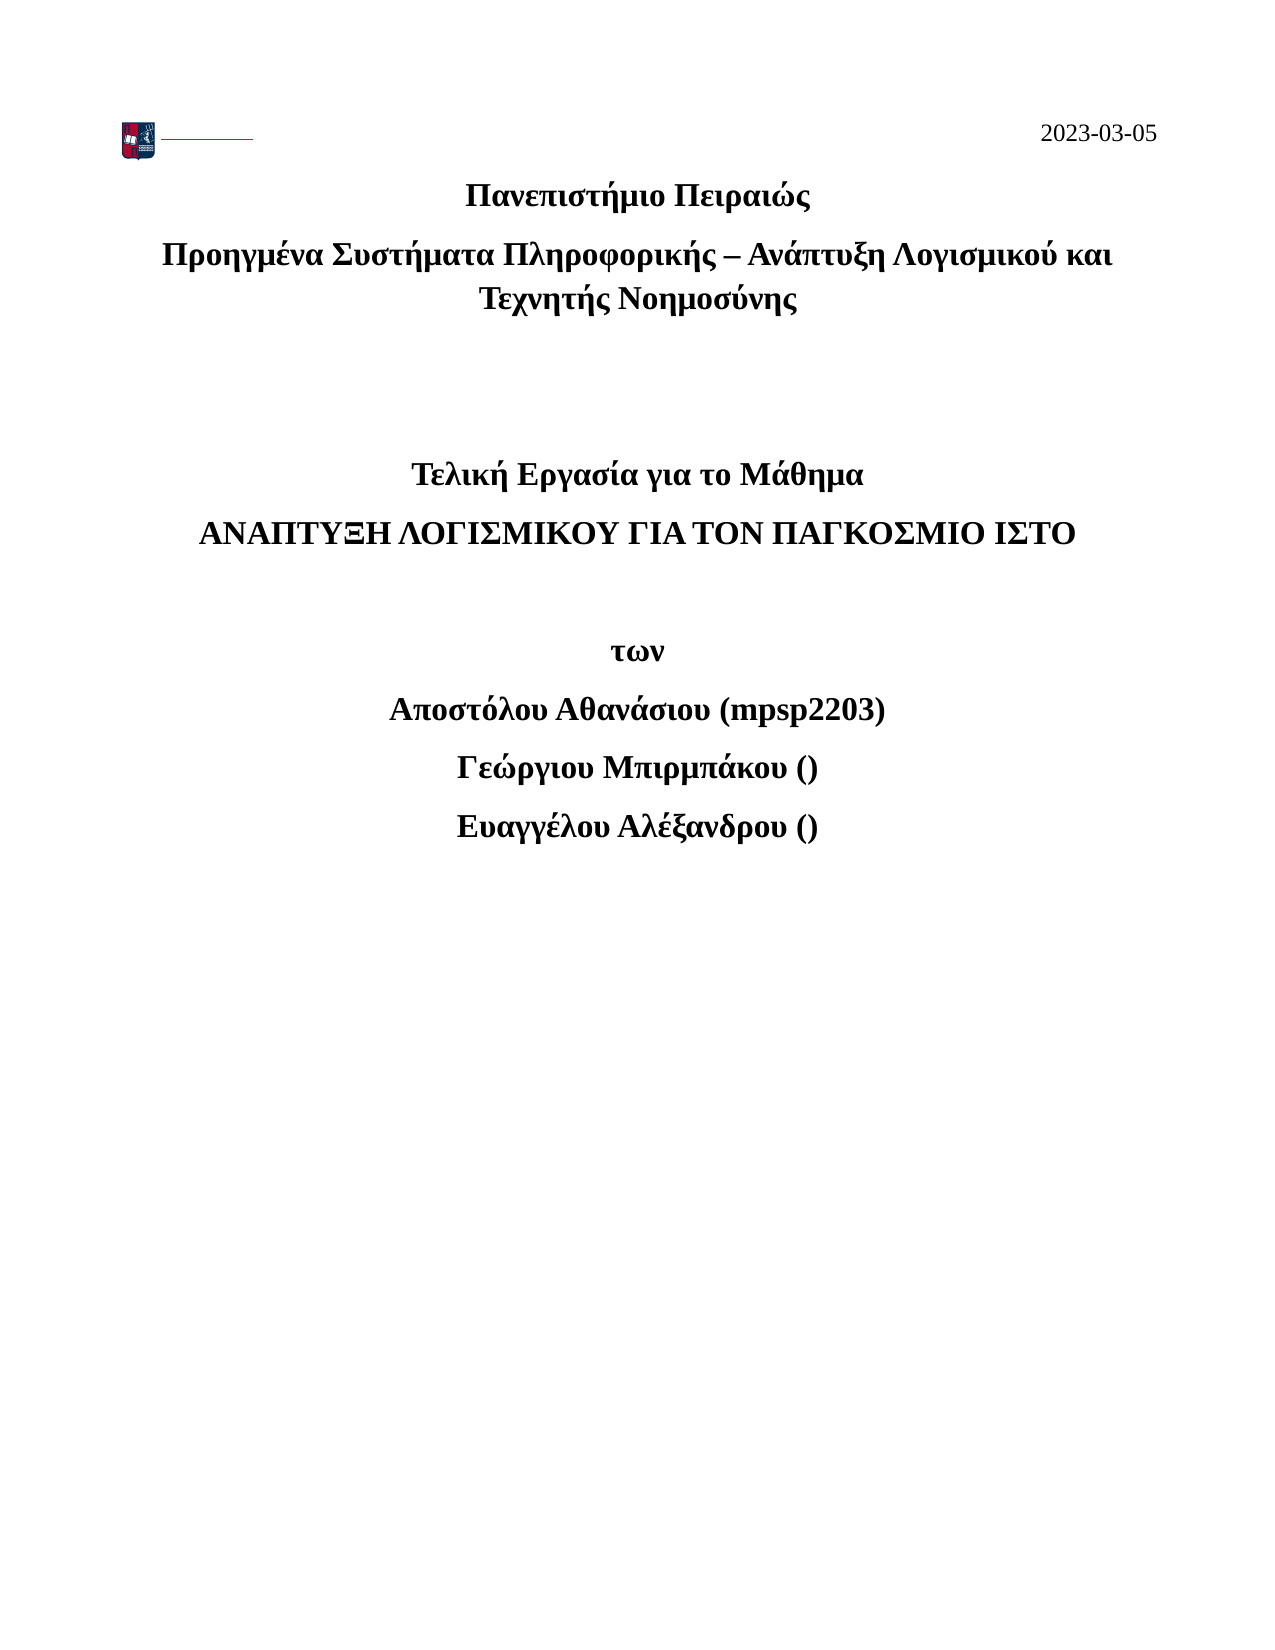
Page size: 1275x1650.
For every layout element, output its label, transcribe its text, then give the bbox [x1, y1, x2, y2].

text Ευαγγέλου Αλέξανδρου () [118, 806, 1157, 844]
text ΑΝΑΠΤΥΞΗ ΛΟΓΙΣΜΙΚΟΥ ΓΙΑ ΤΟΝ ΠΑΓΚΟΣΜΙΟ ΙΣΤΟ [118, 513, 1157, 551]
text των [118, 630, 1157, 668]
text Γεώργιου Μπιρμπάκου () [118, 747, 1157, 786]
text Πανεπιστήμιο Πειραιώς [118, 176, 1157, 214]
picture [120, 119, 257, 163]
text Προηγμένα Συστήματα Πληροφορικής – Ανάπτυξη Λογισμικού και Τεχνητής Νοημοσύνης [118, 234, 1157, 317]
text Αποστόλου Αθανάσιου (mpsp2203) [118, 689, 1157, 727]
text 2023-03-05 [118, 118, 1157, 147]
text Τελική Εργασία για το Μάθημα [118, 454, 1157, 493]
